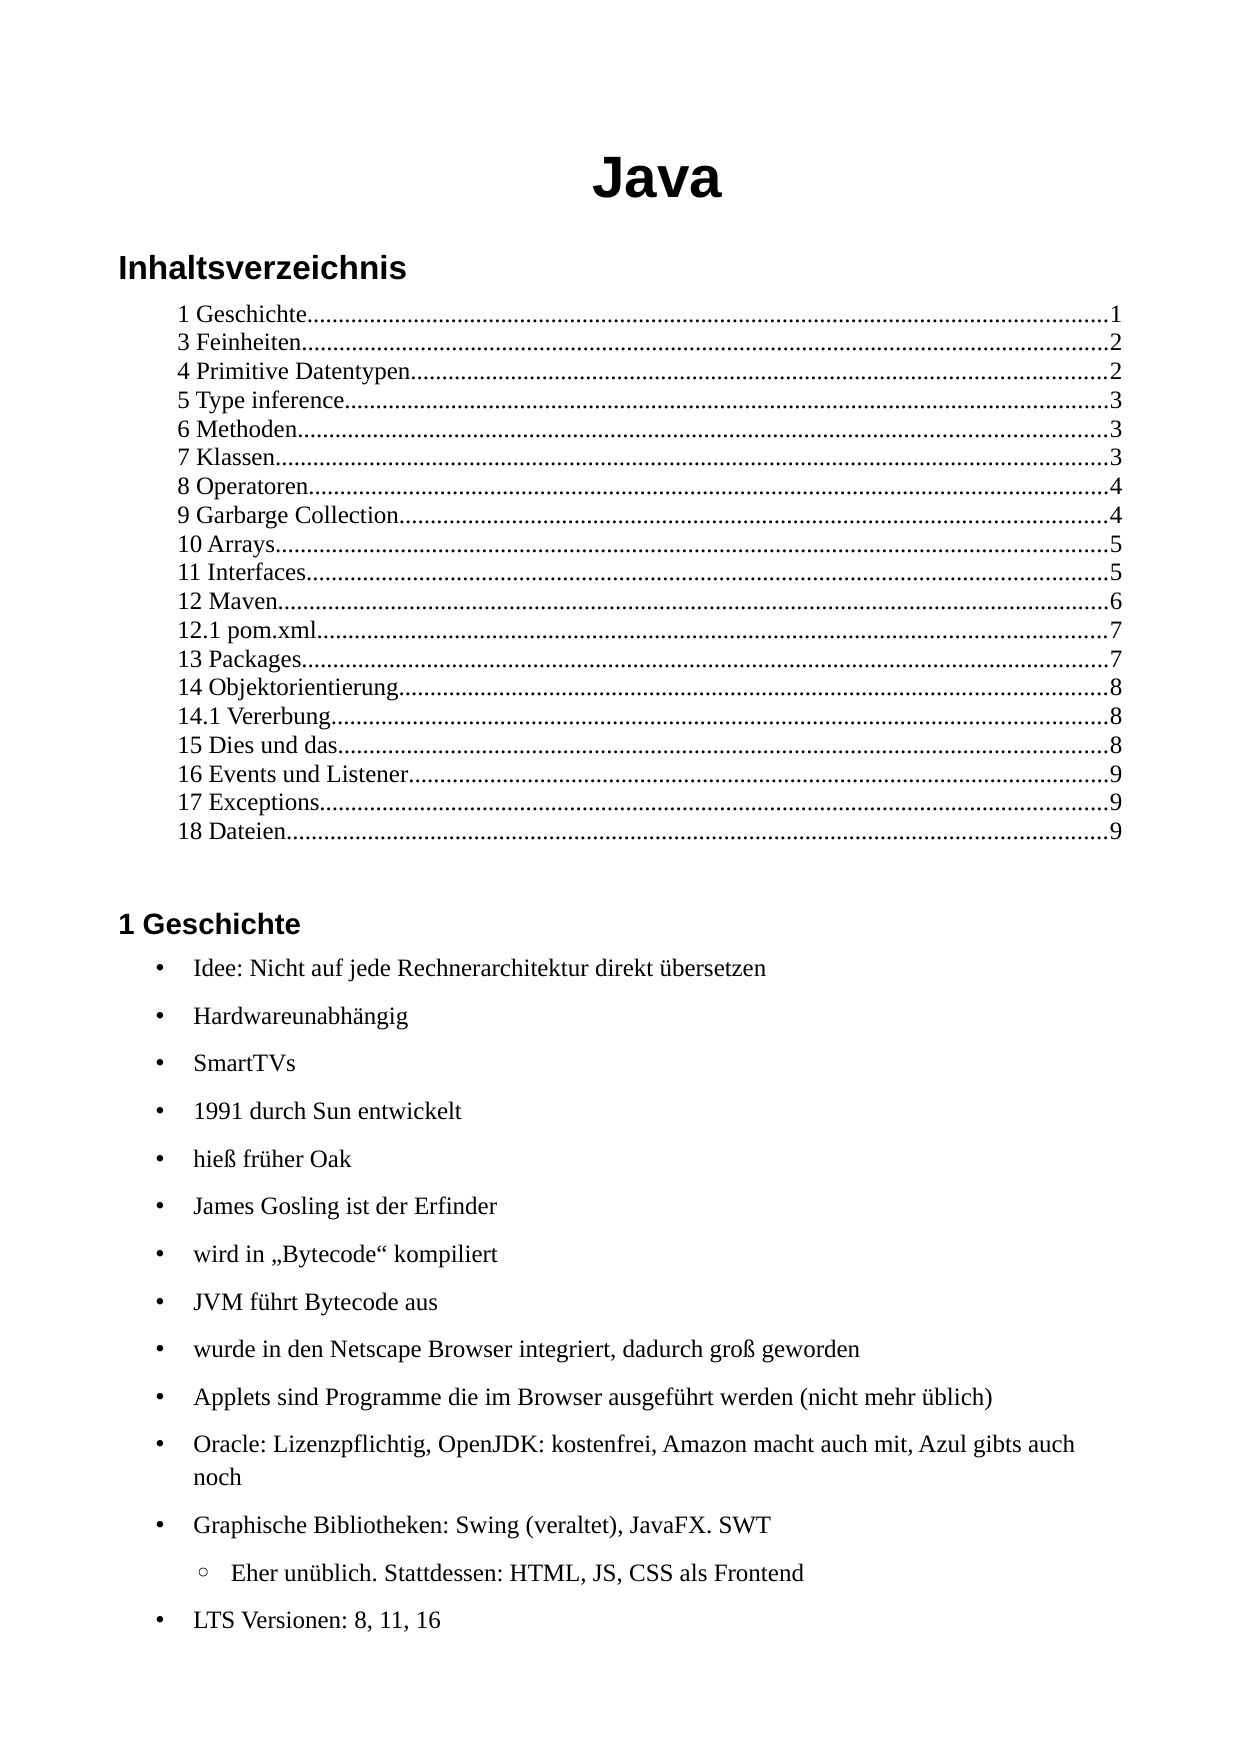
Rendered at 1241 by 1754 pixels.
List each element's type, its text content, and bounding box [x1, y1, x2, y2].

text 12.1 pom.xml 7 [177, 615, 1122, 644]
text 3 Feinheiten 2 [177, 327, 1122, 356]
text 8 Operatoren 4 [177, 471, 1122, 500]
text 1 Geschichte 1 [177, 299, 1122, 327]
text 13 Packages 7 [177, 644, 1122, 672]
title Java [118, 143, 1122, 210]
list James Gosling ist der Erfinder [156, 1191, 1122, 1220]
text 6 Methoden 3 [177, 414, 1122, 442]
text 18 Dateien 9 [177, 816, 1122, 845]
list Hardwareunabhängig [156, 1001, 1122, 1030]
list LTS Versionen: 8, 11, 16 [156, 1605, 1122, 1634]
text 17 Exceptions 9 [177, 787, 1122, 816]
list 1991 durch Sun entwickelt [156, 1096, 1122, 1125]
list Eher unüblich. Stattdessen: HTML, JS, CSS als Frontend [193, 1558, 1122, 1586]
list wird in „Bytecode“ kompiliert [156, 1239, 1122, 1268]
text 5 Type inference 3 [177, 385, 1122, 414]
subtitle 1 Geschichte [118, 907, 1122, 941]
list wurde in den Netscape Browser integriert, dadurch groß geworden [156, 1334, 1122, 1363]
list Graphische Bibliotheken: Swing (veraltet), JavaFX. SWT [156, 1510, 1122, 1539]
text 4 Primitive Datentypen 2 [177, 356, 1122, 385]
list Oracle: Lizenzpflichtig, OpenJDK: kostenfrei, Amazon macht auch mit, Azul gibts auch noch [156, 1429, 1122, 1491]
text 16 Events und Listener 9 [177, 759, 1122, 787]
list Idee: Nicht auf jede Rechnerarchitektur direkt übersetzen [156, 953, 1122, 982]
list JVM führt Bytecode aus [156, 1287, 1122, 1315]
text 12 Maven 6 [177, 586, 1122, 615]
list Applets sind Programme die im Browser ausgeführt werden (nicht mehr üblich) [156, 1382, 1122, 1411]
list hieß früher Oak [156, 1144, 1122, 1172]
text 14.1 Vererbung 8 [177, 701, 1122, 730]
text 9 Garbarge Collection 4 [177, 500, 1122, 529]
text 7 Klassen 3 [177, 442, 1122, 471]
list SmartTVs [156, 1048, 1122, 1077]
text 11 Interfaces 5 [177, 557, 1122, 586]
text 15 Dies und das 8 [177, 730, 1122, 759]
text 14 Objektorientierung 8 [177, 672, 1122, 701]
text 10 Arrays 5 [177, 529, 1122, 557]
subtitle Inhaltsverzeichnis [118, 248, 1122, 286]
